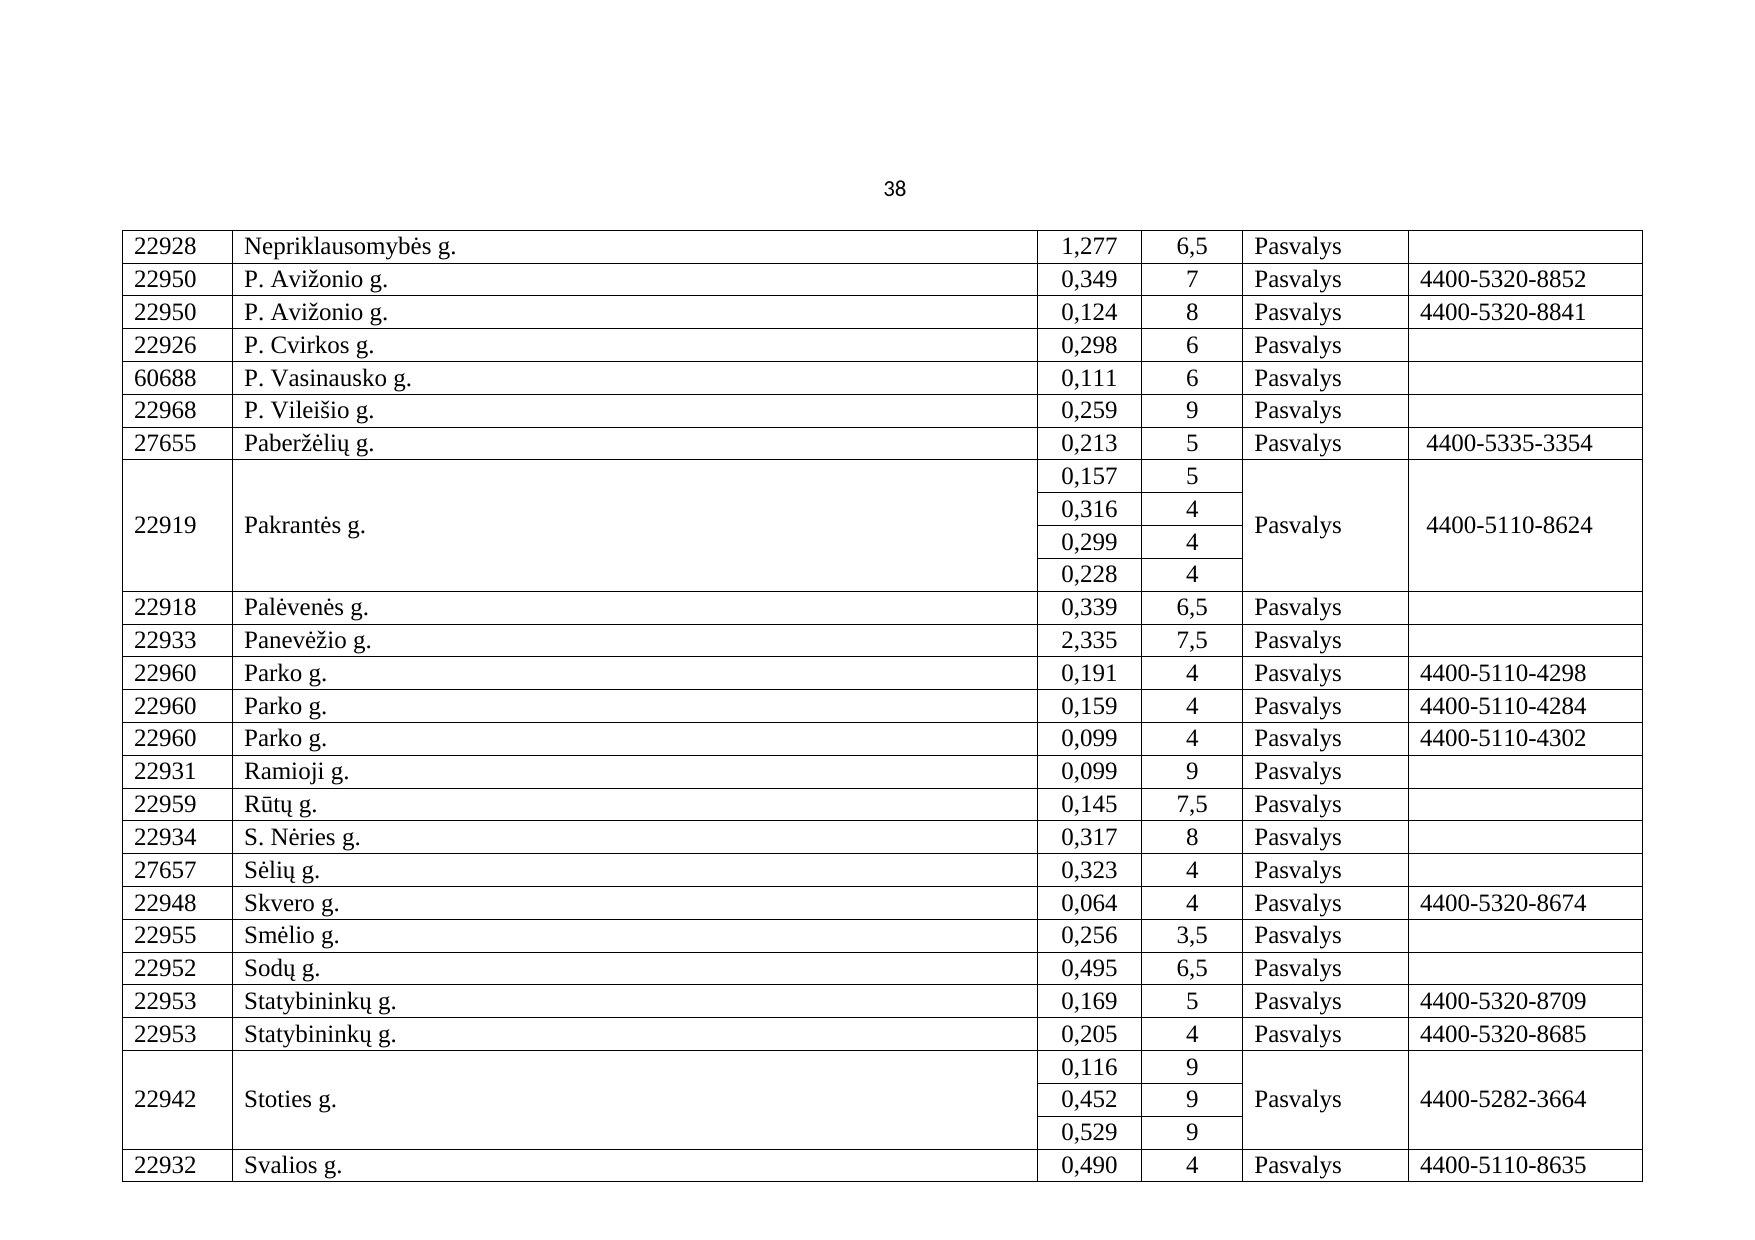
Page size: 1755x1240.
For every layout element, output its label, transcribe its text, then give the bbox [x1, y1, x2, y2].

table_cell Pasvalys [1243, 1150, 1408, 1181]
table_cell 27655 [123, 428, 232, 459]
table_cell Pasvalys [1243, 953, 1408, 984]
table_cell 6 [1142, 329, 1242, 361]
table_cell 4 [1142, 1018, 1242, 1050]
table_cell 4400-5320-8841 [1409, 296, 1642, 328]
table_cell 0,228 [1038, 559, 1141, 591]
table_cell Smėlio g. [233, 920, 1037, 952]
table_cell P. Vileišio g. [233, 395, 1037, 427]
table_cell 0,256 [1038, 920, 1141, 952]
table_cell 4400-5335-3354 [1409, 428, 1642, 459]
table_cell Nepriklausomybės g. [233, 231, 1037, 262]
table_cell 22968 [123, 395, 232, 427]
table_cell [1409, 625, 1642, 656]
table_cell 0,145 [1038, 789, 1141, 820]
table_cell Pasvalys [1243, 329, 1408, 361]
table_cell 0,191 [1038, 657, 1141, 689]
table_cell [1409, 789, 1642, 820]
table_cell 22950 [123, 296, 232, 328]
table_cell 4 [1142, 1150, 1242, 1181]
table_cell Pasvalys [1243, 657, 1408, 689]
table_cell 8 [1142, 821, 1242, 853]
table_cell P. Vasinausko g. [233, 362, 1037, 394]
table_cell Pasvalys [1243, 756, 1408, 787]
table_cell 22926 [123, 329, 232, 361]
table_cell 0,529 [1038, 1117, 1141, 1148]
table_cell 0,157 [1038, 460, 1141, 492]
table_cell Pasvalys [1243, 395, 1408, 427]
table_cell 0,298 [1038, 329, 1141, 361]
table_cell 0,259 [1038, 395, 1141, 427]
table_cell Pasvalys [1243, 920, 1408, 952]
table_cell 0,205 [1038, 1018, 1141, 1050]
table_cell Pasvalys [1243, 460, 1408, 591]
table_cell 4400-5320-8852 [1409, 264, 1642, 295]
table_cell 6,5 [1142, 592, 1242, 623]
table_cell Pasvalys [1243, 428, 1408, 459]
table_cell Pasvalys [1243, 296, 1408, 328]
table_cell 0,339 [1038, 592, 1141, 623]
table_cell 22919 [123, 460, 232, 591]
table_cell 0,111 [1038, 362, 1141, 394]
table_cell Paberžėlių g. [233, 428, 1037, 459]
table_cell 4400-5110-8635 [1409, 1150, 1642, 1181]
table_cell 4400-5110-8624 [1409, 460, 1642, 591]
table_cell 0,099 [1038, 723, 1141, 755]
table_cell 2,335 [1038, 625, 1141, 656]
table_cell 9 [1142, 1051, 1242, 1083]
table_cell 22960 [123, 657, 232, 689]
table_cell 7,5 [1142, 625, 1242, 656]
table_cell Svalios g. [233, 1150, 1037, 1181]
table_cell 7 [1142, 264, 1242, 295]
table_cell P. Avižonio g. [233, 296, 1037, 328]
table_cell 9 [1142, 1084, 1242, 1116]
table_cell Pakrantės g. [233, 460, 1037, 591]
table_cell 0,099 [1038, 756, 1141, 787]
table_cell 22955 [123, 920, 232, 952]
table_cell [1409, 920, 1642, 952]
table_cell 9 [1142, 395, 1242, 427]
table_cell Parko g. [233, 657, 1037, 689]
table_cell 22932 [123, 1150, 232, 1181]
table_cell 0,064 [1038, 887, 1141, 919]
table_cell 4 [1142, 887, 1242, 919]
table_cell 4400-5320-8685 [1409, 1018, 1642, 1050]
table_cell Sėlių g. [233, 854, 1037, 886]
table_cell Pasvalys [1243, 1051, 1408, 1148]
table_cell 22960 [123, 723, 232, 755]
table_cell 5 [1142, 985, 1242, 1017]
table_cell 9 [1142, 1117, 1242, 1148]
table_cell 22942 [123, 1051, 232, 1148]
table_cell 0,495 [1038, 953, 1141, 984]
table_cell 4400-5320-8709 [1409, 985, 1642, 1017]
table_cell 4400-5320-8674 [1409, 887, 1642, 919]
table_cell Pasvalys [1243, 887, 1408, 919]
table_cell Pasvalys [1243, 854, 1408, 886]
table_cell 0,490 [1038, 1150, 1141, 1181]
table_cell 0,316 [1038, 493, 1141, 525]
table_cell P. Avižonio g. [233, 264, 1037, 295]
table_cell 60688 [123, 362, 232, 394]
table_cell Pasvalys [1243, 821, 1408, 853]
table_cell 22952 [123, 953, 232, 984]
table_cell [1409, 329, 1642, 361]
table_cell Pasvalys [1243, 723, 1408, 755]
table_cell 22959 [123, 789, 232, 820]
table_cell 22960 [123, 690, 232, 722]
table_cell 4400-5110-4284 [1409, 690, 1642, 722]
table_cell Ramioji g. [233, 756, 1037, 787]
table_cell Pasvalys [1243, 690, 1408, 722]
table_cell [1409, 821, 1642, 853]
table_cell 3,5 [1142, 920, 1242, 952]
table_cell Pasvalys [1243, 789, 1408, 820]
table_cell Palėvenės g. [233, 592, 1037, 623]
table_cell Pasvalys [1243, 625, 1408, 656]
table_cell 8 [1142, 296, 1242, 328]
table_cell Parko g. [233, 690, 1037, 722]
table_cell Pasvalys [1243, 231, 1408, 262]
table_cell [1409, 362, 1642, 394]
table_cell 0,124 [1038, 296, 1141, 328]
table_cell 22931 [123, 756, 232, 787]
table_cell 7,5 [1142, 789, 1242, 820]
table_cell 22953 [123, 985, 232, 1017]
table_cell 4 [1142, 526, 1242, 558]
table_cell Panevėžio g. [233, 625, 1037, 656]
table_cell 9 [1142, 756, 1242, 787]
table_cell 4 [1142, 723, 1242, 755]
table_cell 1,277 [1038, 231, 1141, 262]
table_cell Pasvalys [1243, 592, 1408, 623]
table_cell [1409, 953, 1642, 984]
table_cell Statybininkų g. [233, 1018, 1037, 1050]
table_cell 4 [1142, 493, 1242, 525]
table_cell 4 [1142, 854, 1242, 886]
table_cell 4 [1142, 559, 1242, 591]
table_cell S. Nėries g. [233, 821, 1037, 853]
table_cell 0,452 [1038, 1084, 1141, 1116]
table_cell Pasvalys [1243, 1018, 1408, 1050]
table_cell Pasvalys [1243, 362, 1408, 394]
table_cell 5 [1142, 460, 1242, 492]
table_cell [1409, 231, 1642, 262]
table_cell 4 [1142, 657, 1242, 689]
table_cell 22948 [123, 887, 232, 919]
table_cell 0,159 [1038, 690, 1141, 722]
table_cell 0,349 [1038, 264, 1141, 295]
table_cell Parko g. [233, 723, 1037, 755]
table_cell 6,5 [1142, 231, 1242, 262]
table_cell P. Cvirkos g. [233, 329, 1037, 361]
table_cell 22953 [123, 1018, 232, 1050]
table_cell Pasvalys [1243, 264, 1408, 295]
table_cell 0,317 [1038, 821, 1141, 853]
table_cell 22950 [123, 264, 232, 295]
table_cell Rūtų g. [233, 789, 1037, 820]
table_cell 6,5 [1142, 953, 1242, 984]
table_cell 4 [1142, 690, 1242, 722]
table_cell 0,299 [1038, 526, 1141, 558]
table_cell Sodų g. [233, 953, 1037, 984]
table_cell 4400-5110-4302 [1409, 723, 1642, 755]
table_cell 0,213 [1038, 428, 1141, 459]
table_cell Stoties g. [233, 1051, 1037, 1148]
table_cell 4400-5282-3664 [1409, 1051, 1642, 1148]
table_cell [1409, 592, 1642, 623]
table_cell 6 [1142, 362, 1242, 394]
table_cell Pasvalys [1243, 985, 1408, 1017]
table_cell Statybininkų g. [233, 985, 1037, 1017]
table_cell 27657 [123, 854, 232, 886]
table_cell [1409, 395, 1642, 427]
table_cell [1409, 854, 1642, 886]
table_cell 22934 [123, 821, 232, 853]
table_cell 0,169 [1038, 985, 1141, 1017]
table_cell 0,323 [1038, 854, 1141, 886]
table_cell 22933 [123, 625, 232, 656]
table_cell 22918 [123, 592, 232, 623]
table_cell 0,116 [1038, 1051, 1141, 1083]
table_cell 4400-5110-4298 [1409, 657, 1642, 689]
table_cell [1409, 756, 1642, 787]
table_cell Skvero g. [233, 887, 1037, 919]
table_cell 22928 [123, 231, 232, 262]
table_cell 5 [1142, 428, 1242, 459]
